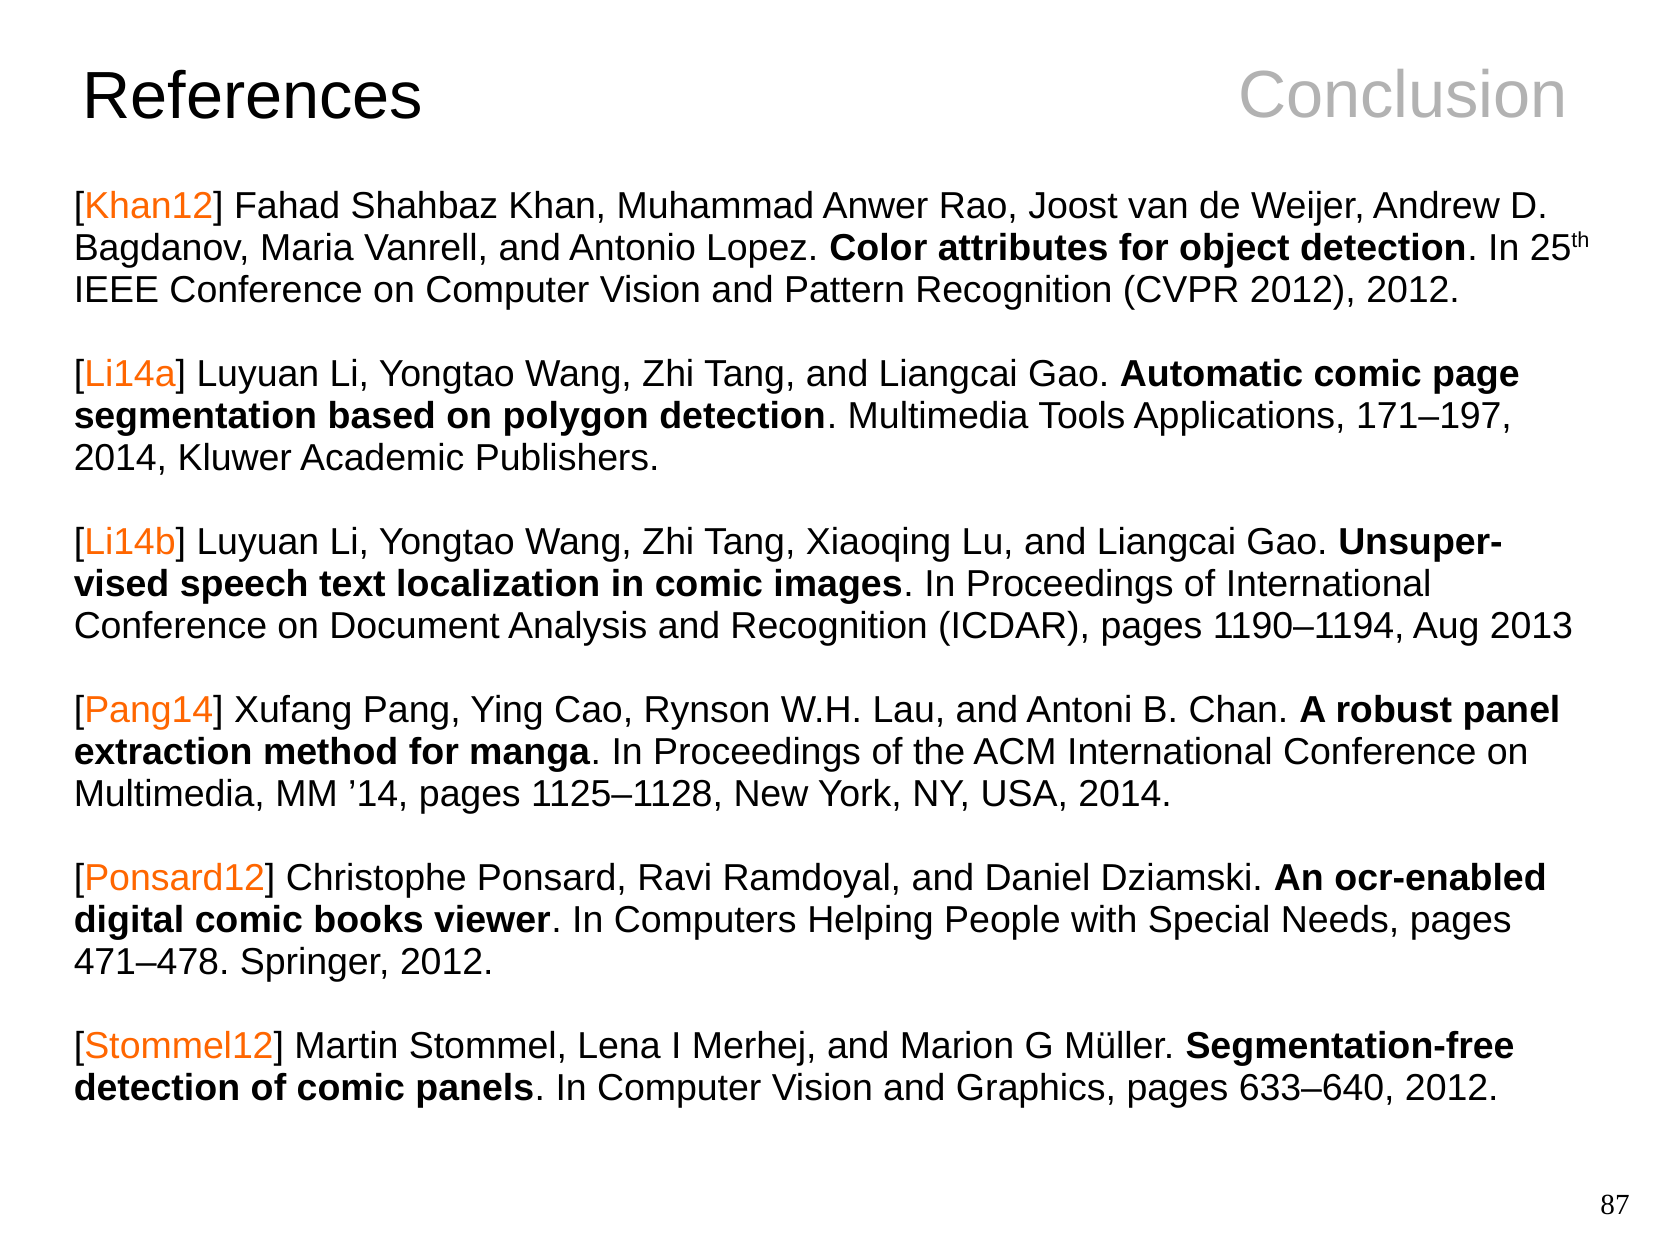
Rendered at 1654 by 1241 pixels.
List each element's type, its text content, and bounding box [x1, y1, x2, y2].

text_box [Khan12] Fahad Shahbaz Khan, Muhammad Anwer Rao, Joost van de Weijer, Andrew D. Bagdanov, Maria Vanrell, and Antonio Lopez. Color attributes for object detection. In 25th IEEE Conference on Computer Vision and Pattern Recognition (CVPR 2012), 2012. [Li14a] Luyuan Li, Yongtao Wang, Zhi Tang, and Liangcai Gao. Automatic comic page segmentation based on polygon detection. Multimedia Tools Applications, 171–197, 2014, Kluwer Academic Publishers. [Li14b] Luyuan Li, Yongtao Wang, Zhi Tang, Xiaoqing Lu, and Liangcai Gao. Unsuper- vised speech text localization in comic images. In Proceedings of International Conference on Document Analysis and Recognition (ICDAR), pages 1190–1194, Aug 2013 [Pang14] Xufang Pang, Ying Cao, Rynson W.H. Lau, and Antoni B. Chan. A robust panel extraction method for manga. In Proceedings of the ACM International Conference on Multimedia, MM ’14, pages 1125–1128, New York, NY, USA, 2014. [Ponsard12] Christophe Ponsard, Ravi Ramdoyal, and Daniel Dziamski. An ocr-enabled digital comic books viewer. In Computers Helping People with Special Needs, pages 471–478. Springer, 2012. [Stommel12] Martin Stommel, Lena I Merhej, and Marion G Müller. Segmentation-free detection of comic panels. In Computer Vision and Graphics, pages 633–640, 2012. [59, 177, 1619, 1118]
title References [82, 49, 1571, 142]
